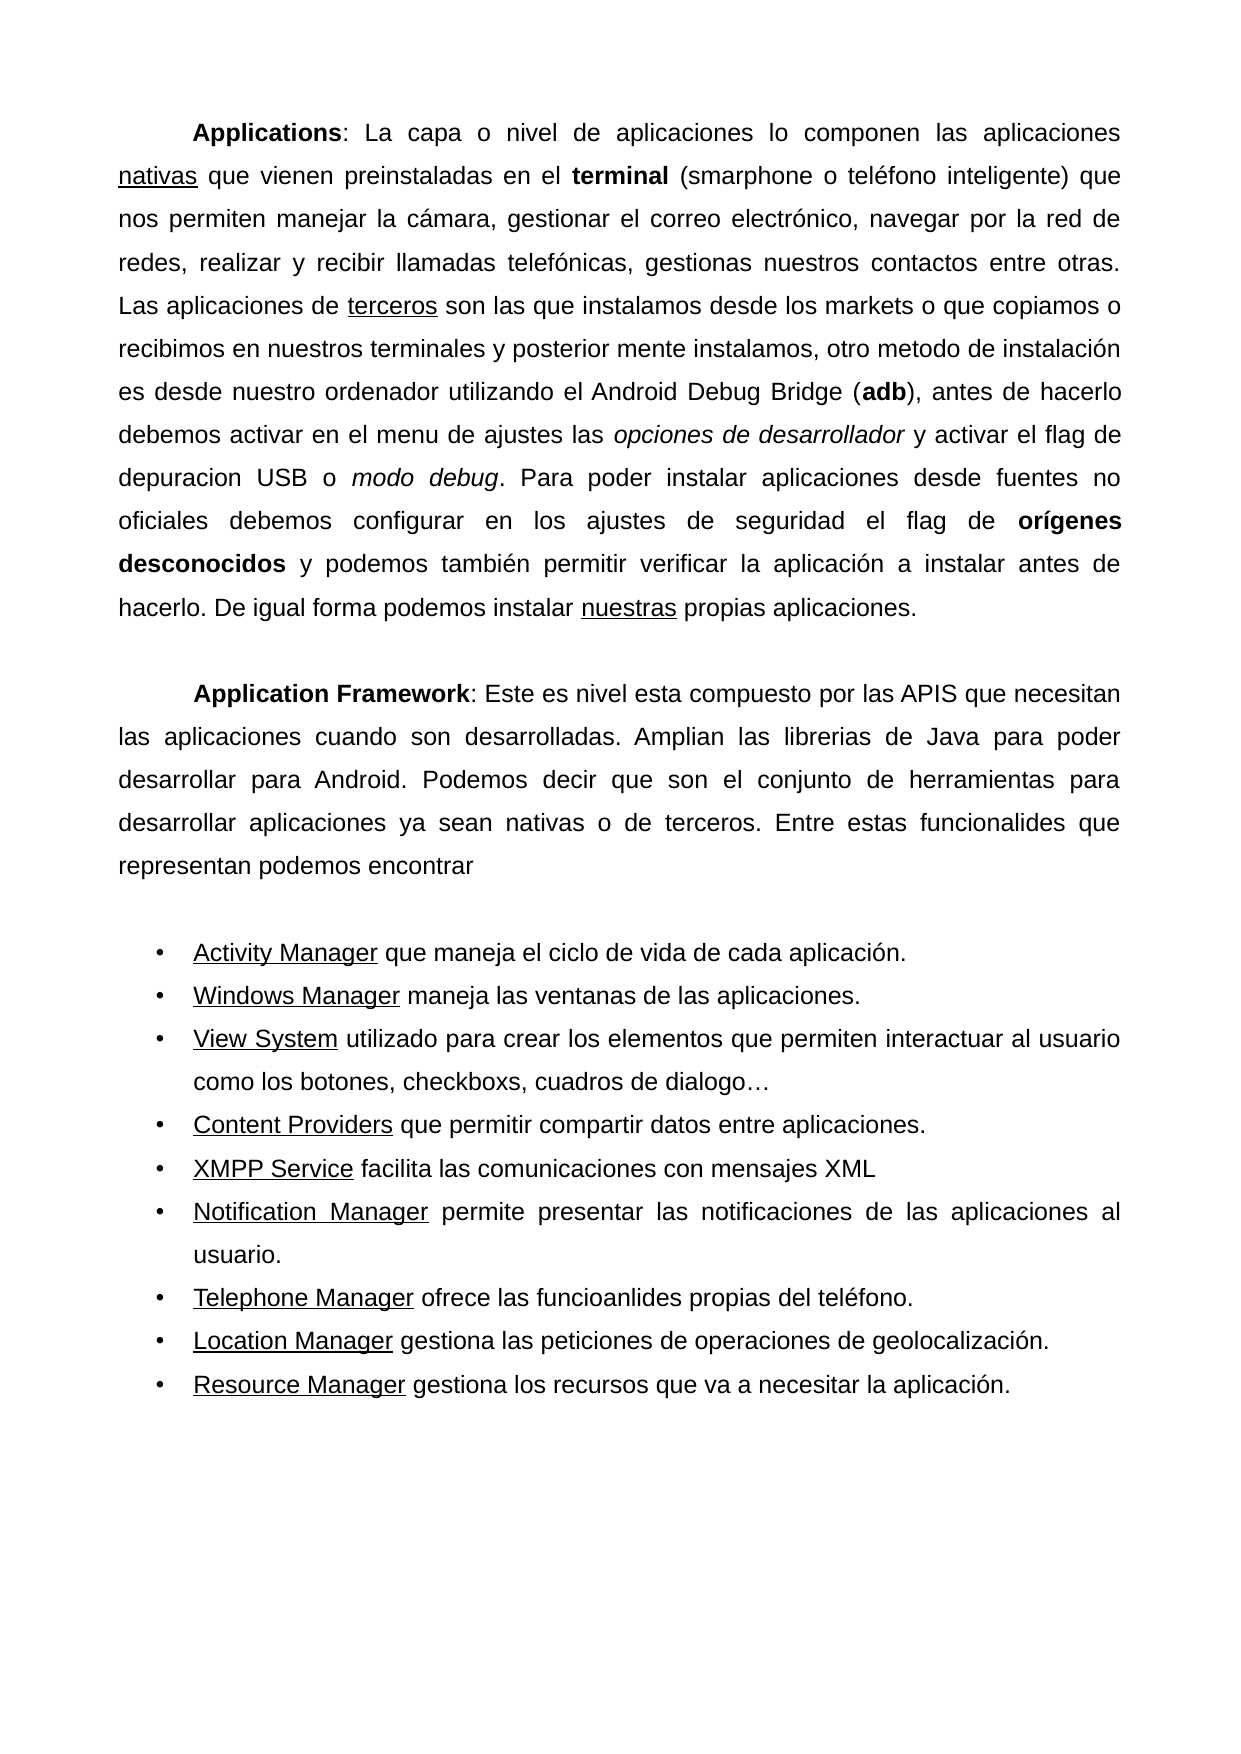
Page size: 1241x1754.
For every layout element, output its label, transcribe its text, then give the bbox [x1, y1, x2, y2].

list Activity Manager que maneja el ciclo de vida de cada aplicación. [156, 937, 1122, 966]
list View System utilizado para crear los elementos que permiten interactuar al usuario como los botones, checkboxs, cuadros de dialogo… [156, 1024, 1122, 1096]
text Application Framework: Este es nivel esta compuesto por las APIS que necesitan las aplicaciones cuando son desarrolladas. Amplian las librerias de Java para poder desarrollar para Android. Podemos decir que son el conjunto de herramientas para desarrollar aplicaciones ya sean nativas o de terceros. Entre estas funcionalides que representan podemos encontrar [118, 679, 1122, 880]
list XMPP Service facilita las comunicaciones con mensajes XML [156, 1153, 1122, 1182]
list Telephone Manager ofrece las funcioanlides propias del teléfono. [156, 1283, 1122, 1312]
text Applications: La capa o nivel de aplicaciones lo componen las aplicaciones nativas que vienen preinstaladas en el terminal (smarphone o teléfono inteligente) que nos permiten manejar la cámara, gestionar el correo electrónico, navegar por la red de redes, realizar y recibir llamadas telefónicas, gestionas nuestros contactos entre otras. Las aplicaciones de terceros son las que instalamos desde los markets o que copiamos o recibimos en nuestros terminales y posterior mente instalamos, otro metodo de instalación es desde nuestro ordenador utilizando el Android Debug Bridge (adb), antes de hacerlo debemos activar en el menu de ajustes las opciones de desarrollador y activar el flag de depuracion USB o modo debug. Para poder instalar aplicaciones desde fuentes no oficiales debemos configurar en los ajustes de seguridad el flag de orígenes desconocidos y podemos también permitir verificar la aplicación a instalar antes de hacerlo. De igual forma podemos instalar nuestras propias aplicaciones. [118, 118, 1122, 621]
list Resource Manager gestiona los recursos que va a necesitar la aplicación. [156, 1369, 1122, 1398]
list Content Providers que permitir compartir datos entre aplicaciones. [156, 1110, 1122, 1139]
list Notification Manager permite presentar las notificaciones de las aplicaciones al usuario. [156, 1197, 1122, 1269]
list Location Manager gestiona las peticiones de operaciones de geolocalización. [156, 1326, 1122, 1355]
list Windows Manager maneja las ventanas de las aplicaciones. [156, 981, 1122, 1009]
